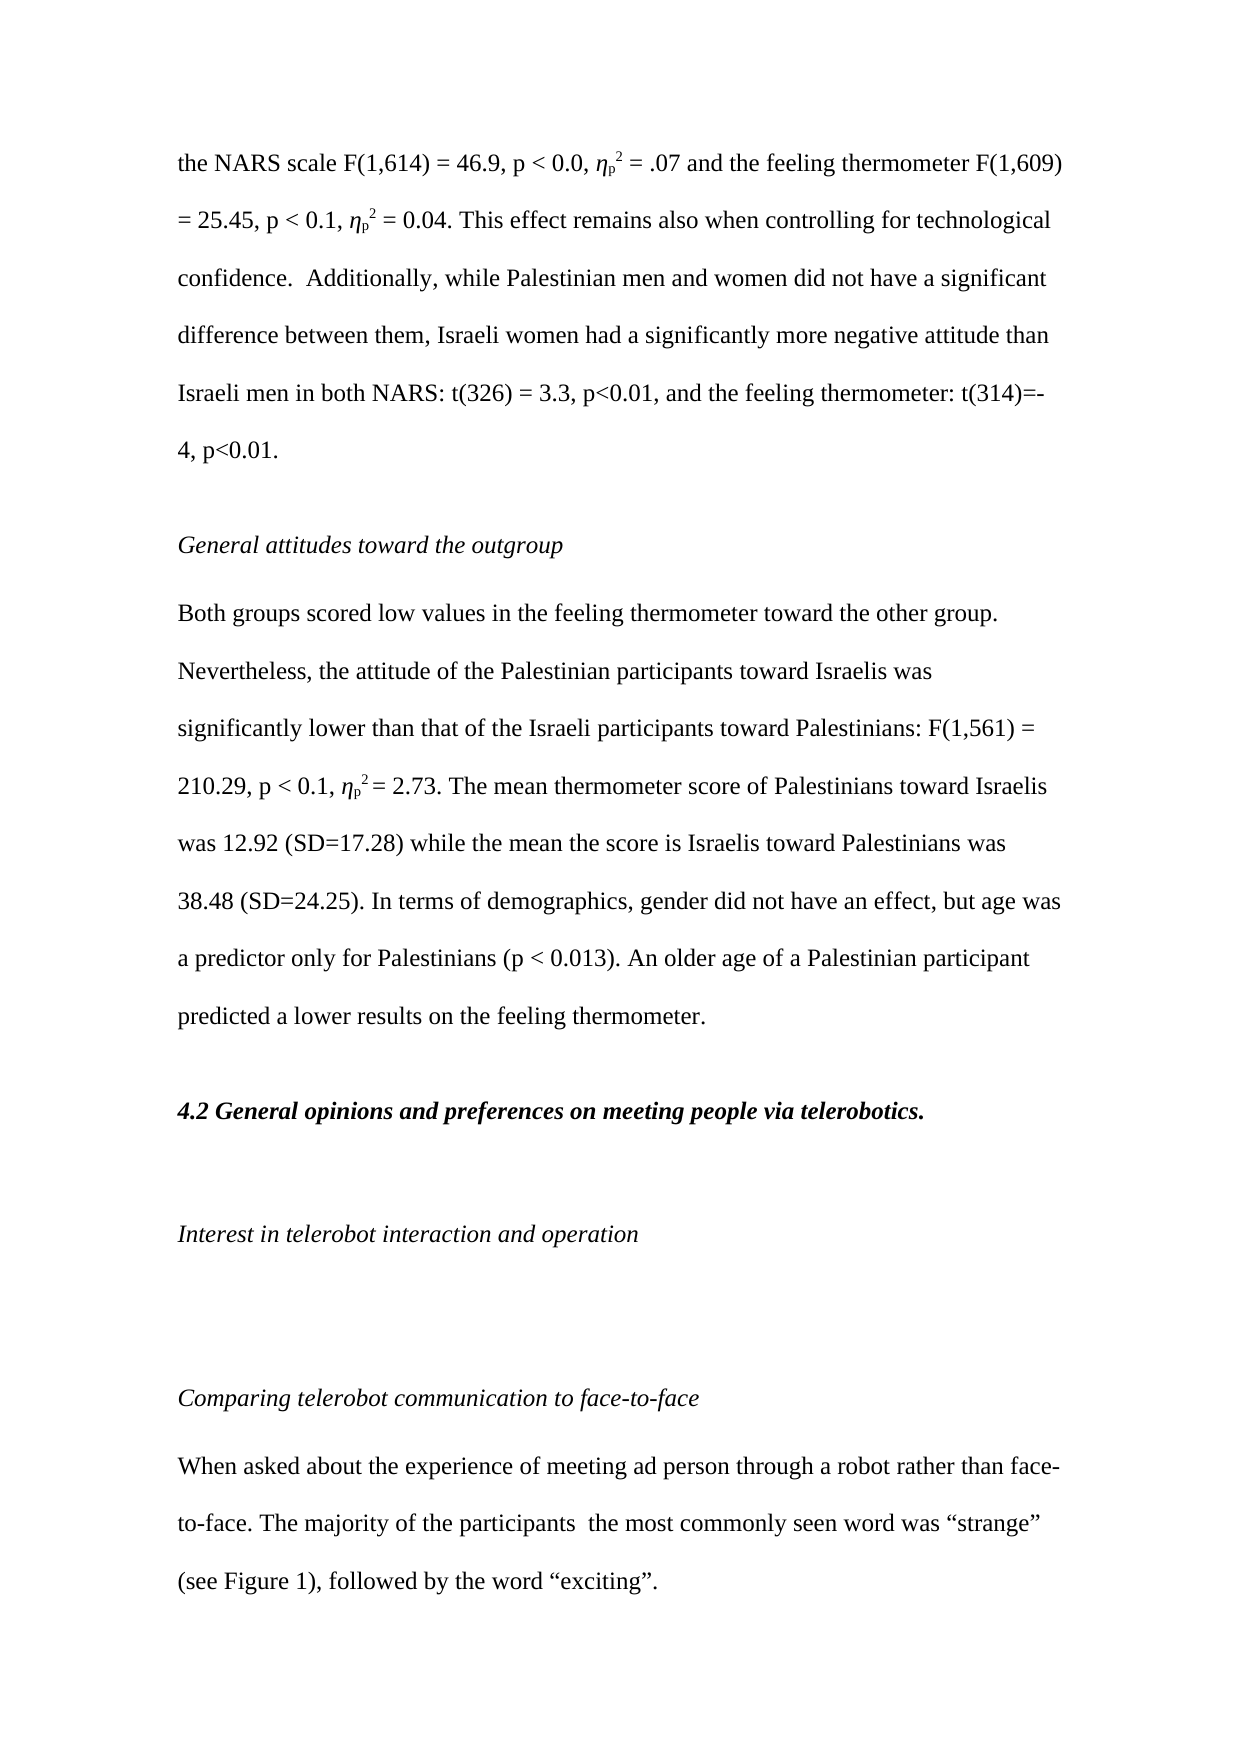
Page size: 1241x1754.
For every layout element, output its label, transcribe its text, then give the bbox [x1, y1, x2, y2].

text When asked about the experience of meeting ad person through a robot rather than face-to-face. The majority of the participants the most commonly seen word was “strange” (see Figure 1), followed by the word “exciting”. [177, 1451, 1063, 1594]
subtitle General attitudes toward the outgroup [177, 530, 1063, 559]
subtitle 4.2 General opinions and preferences on meeting people via telerobotics. [177, 1096, 1004, 1124]
text Both groups scored low values in the feeling thermometer toward the other group. Nevertheless, the attitude of the Palestinian participants toward Israelis was significantly lower than that of the Israeli participants toward Palestinians: F(1,561) = 210.29, p < 0.1, ηp2 = 2.73. The mean thermometer score of Palestinians toward Israelis was 12.92 (SD=17.28) while the mean the score is Israelis toward Palestinians was 38.48 (SD=24.25). In terms of demographics, gender did not have an effect, but age was a predictor only for Palestinians (p < 0.013). An older age of a Palestinian participant predicted a lower results on the feeling thermometer. [177, 598, 1063, 1029]
text the NARS scale F(1,614) = 46.9, p < 0.0, ηp2 = .07 and the feeling thermometer F(1,609) = 25.45, p < 0.1, ηp2 = 0.04. This effect remains also when controlling for technological confidence. Additionally, while Palestinian men and women did not have a significant difference between them, Israeli women had a significantly more negative attitude than Israeli men in both NARS: t(326) = 3.3, p<0.01, and the feeling thermometer: t(314)=-4, p<0.01. [177, 148, 1063, 464]
subtitle Comparing telerobot communication to face-to-face [177, 1383, 1004, 1411]
subtitle Interest in telerobot interaction and operation [177, 1219, 1004, 1248]
